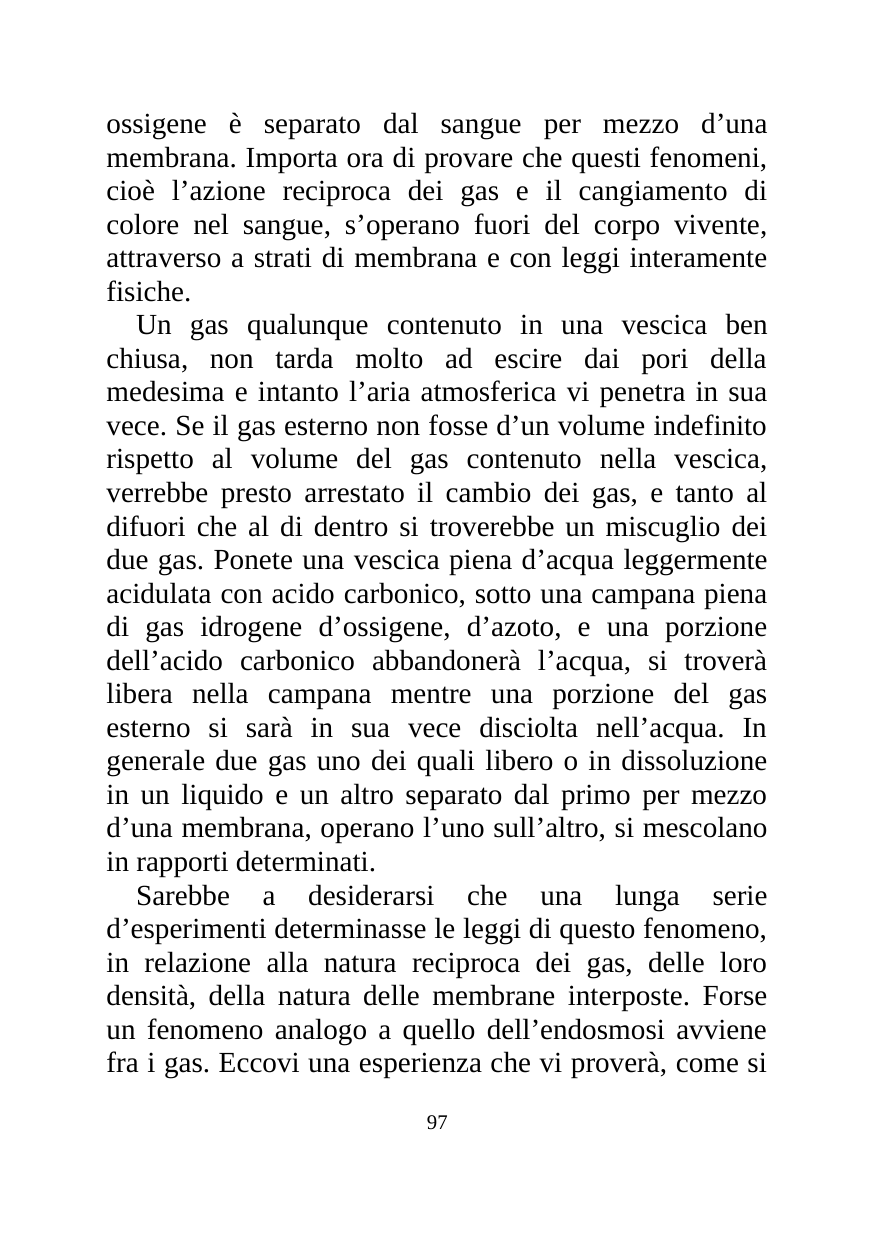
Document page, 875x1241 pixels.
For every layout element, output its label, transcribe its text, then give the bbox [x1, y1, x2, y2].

text Un gas qualunque contenuto in una vescica ben chiusa, non tarda molto ad escire dai pori della medesima e intanto l’aria atmosferica vi penetra in sua vece. Se il gas esterno non fosse d’un volume indefinito rispetto al volume del gas contenuto nella vescica, verrebbe presto arrestato il cambio dei gas, e tanto al difuori che al di dentro si troverebbe un miscuglio dei due gas. Ponete una vescica piena d’acqua leggermente acidulata con acido carbonico, sotto una campana piena di gas idrogene d’ossigene, d’azoto, e una porzione dell’acido carbonico abbandonerà l’acqua, si troverà libera nella campana mentre una porzione del gas esterno si sarà in sua vece disciolta nell’acqua. In generale due gas uno dei quali libero o in dissoluzione in un liquido e un altro separato dal primo per mezzo d’una membrana, operano l’uno sull’altro, si mescolano in rapporti determinati. [106, 307, 768, 878]
text Sarebbe a desiderarsi che una lunga serie d’esperimenti determinasse le leggi di questo fenomeno, in relazione alla natura reciproca dei gas, delle loro densità, della natura delle membrane interposte. Forse un fenomeno analogo a quello dell’endosmosi avviene fra i gas. Eccovi una esperienza che vi proverà, come si [106, 878, 768, 1079]
text ossigene è separato dal sangue per mezzo d’una membrana. Importa ora di provare che questi fenomeni, cioè l’azione reciproca dei gas e il cangiamento di colore nel sangue, s’operano fuori del corpo vivente, attraverso a strati di membrana e con leggi interamente fisiche. [106, 106, 768, 307]
